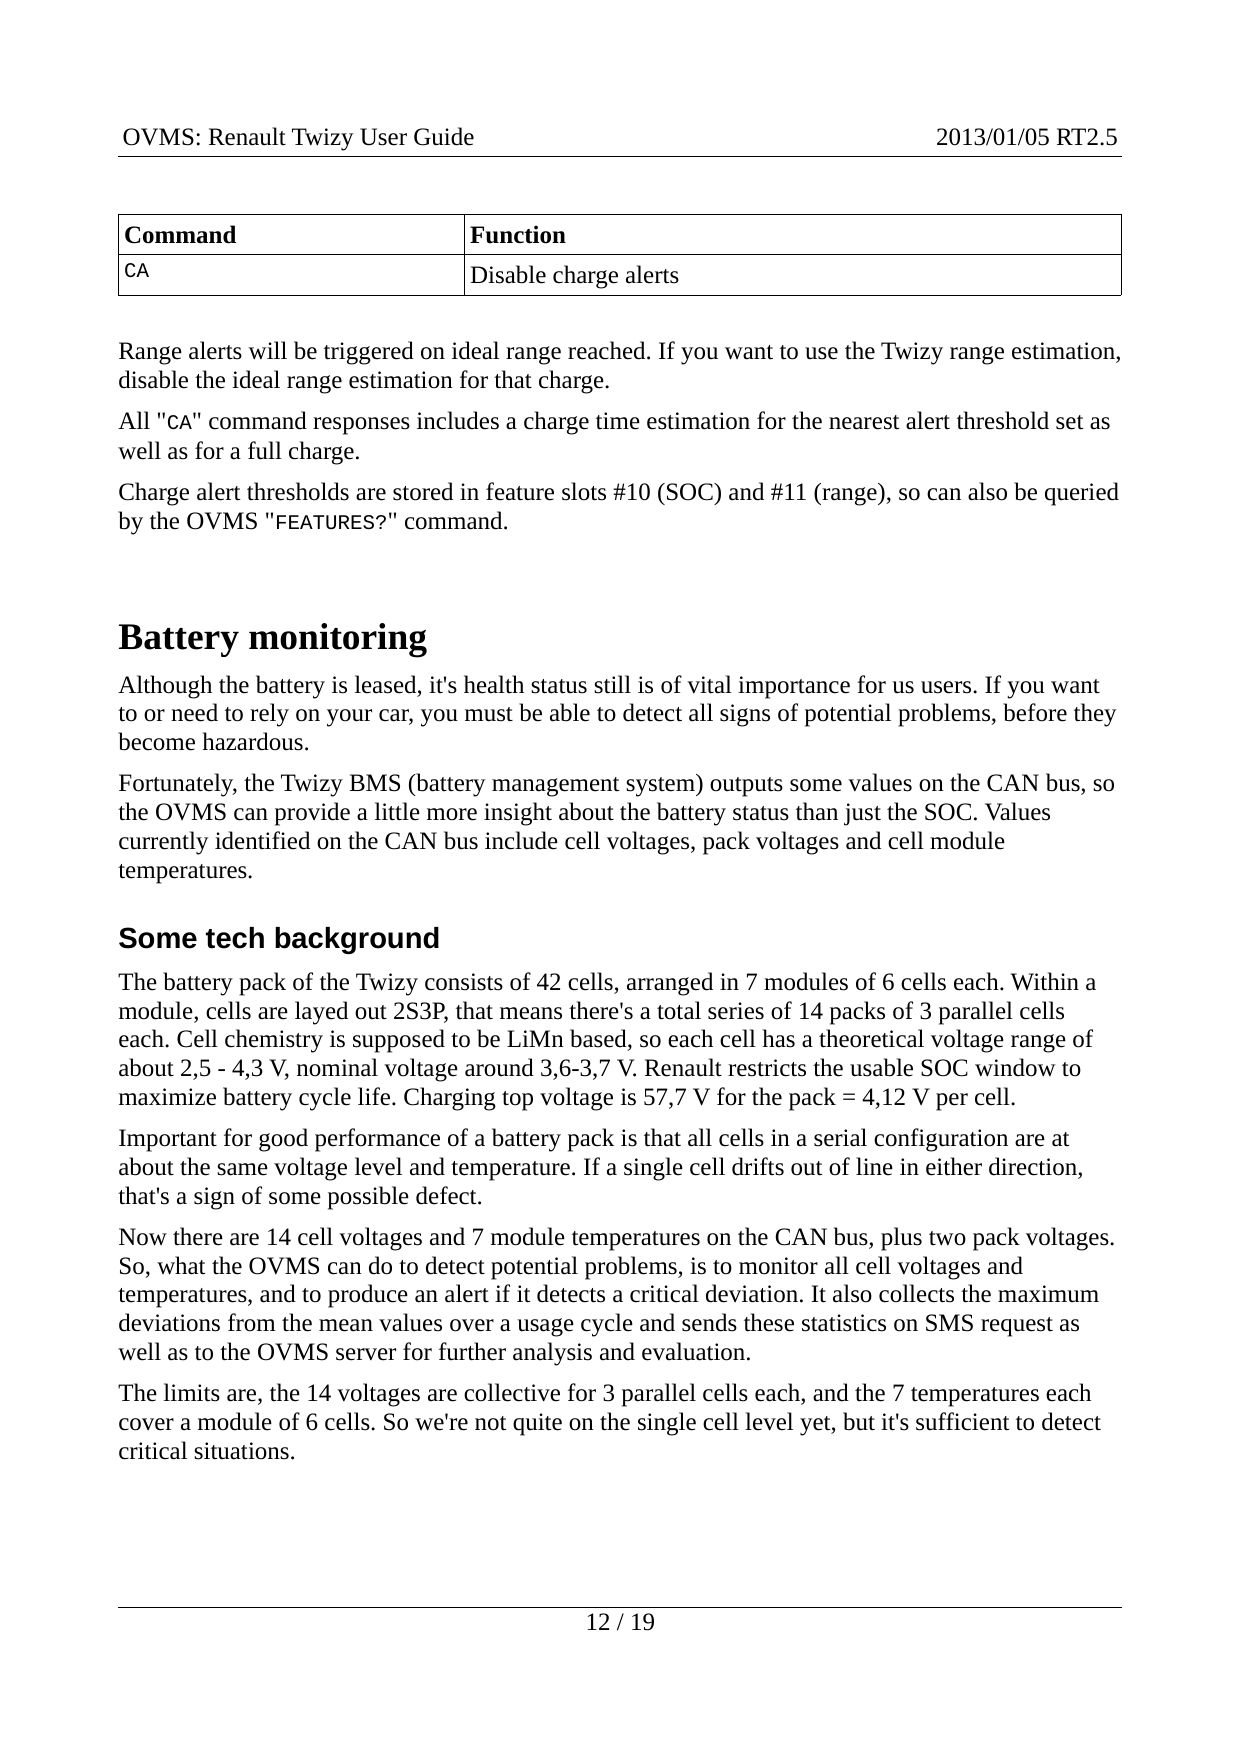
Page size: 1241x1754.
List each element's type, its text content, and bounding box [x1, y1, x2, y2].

text The limits are, the 14 voltages are collective for 3 parallel cells each, and the 7 temperatures each cover a module of 6 cells. So we're not quite on the single cell level yet, but it's sufficient to detect critical situations. [118, 1378, 1122, 1464]
text The battery pack of the Twizy consists of 42 cells, arranged in 7 modules of 6 cells each. Within a module, cells are layed out 2S3P, that means there's a total series of 14 packs of 3 parallel cells each. Cell chemistry is supposed to be LiMn based, so each cell has a theoretical voltage range of about 2,5 - 4,3 V, nominal voltage around 3,6-3,7 V. Renault restricts the usable SOC window to maximize battery cycle life. Charging top voltage is 57,7 V for the pack = 4,12 V per cell. [118, 967, 1122, 1111]
text Fortunately, the Twizy BMS (battery management system) outputs some values on the CAN bus, so the OVMS can provide a little more insight about the battery status than just the SOC. Values currently identified on the CAN bus include cell voltages, pack voltages and cell module temperatures. [118, 768, 1122, 883]
text Important for good performance of a battery pack is that all cells in a serial configuration are at about the same voltage level and temperature. If a single cell drifts out of line in either direction, that's a sign of some possible defect. [118, 1123, 1122, 1209]
text Range alerts will be triggered on ideal range reached. If you want to use the Twizy range estimation, disable the ideal range estimation for that charge. [118, 336, 1122, 394]
subtitle Battery monitoring [118, 614, 1122, 657]
text Now there are 14 cell voltages and 7 module temperatures on the CAN bus, plus two pack voltages. So, what the OVMS can do to detect potential problems, is to monitor all cell voltages and temperatures, and to produce an alert if it detects a critical deviation. It also collects the maximum deviations from the mean values over a usage cycle and sends these statistics on SMS request as well as to the OVMS server for further analysis and evaluation. [118, 1222, 1122, 1366]
subtitle Some tech background [118, 921, 1122, 954]
text Charge alert thresholds are stored in feature slots #10 (SOC) and #11 (range), so can also be queried by the OVMS "FEATURES?" command. [118, 477, 1122, 535]
table_header Function [465, 215, 1121, 254]
table_header Command [119, 215, 464, 254]
text Although the battery is leased, it's health status still is of vital importance for us users. If you want to or need to rely on your car, you must be able to detect all signs of potential problems, before they become hazardous. [118, 670, 1122, 756]
table_cell CA [119, 255, 464, 295]
text All "CA" command responses includes a charge time estimation for the nearest alert threshold set as well as for a full charge. [118, 406, 1122, 464]
table_cell Disable charge alerts [465, 255, 1121, 295]
